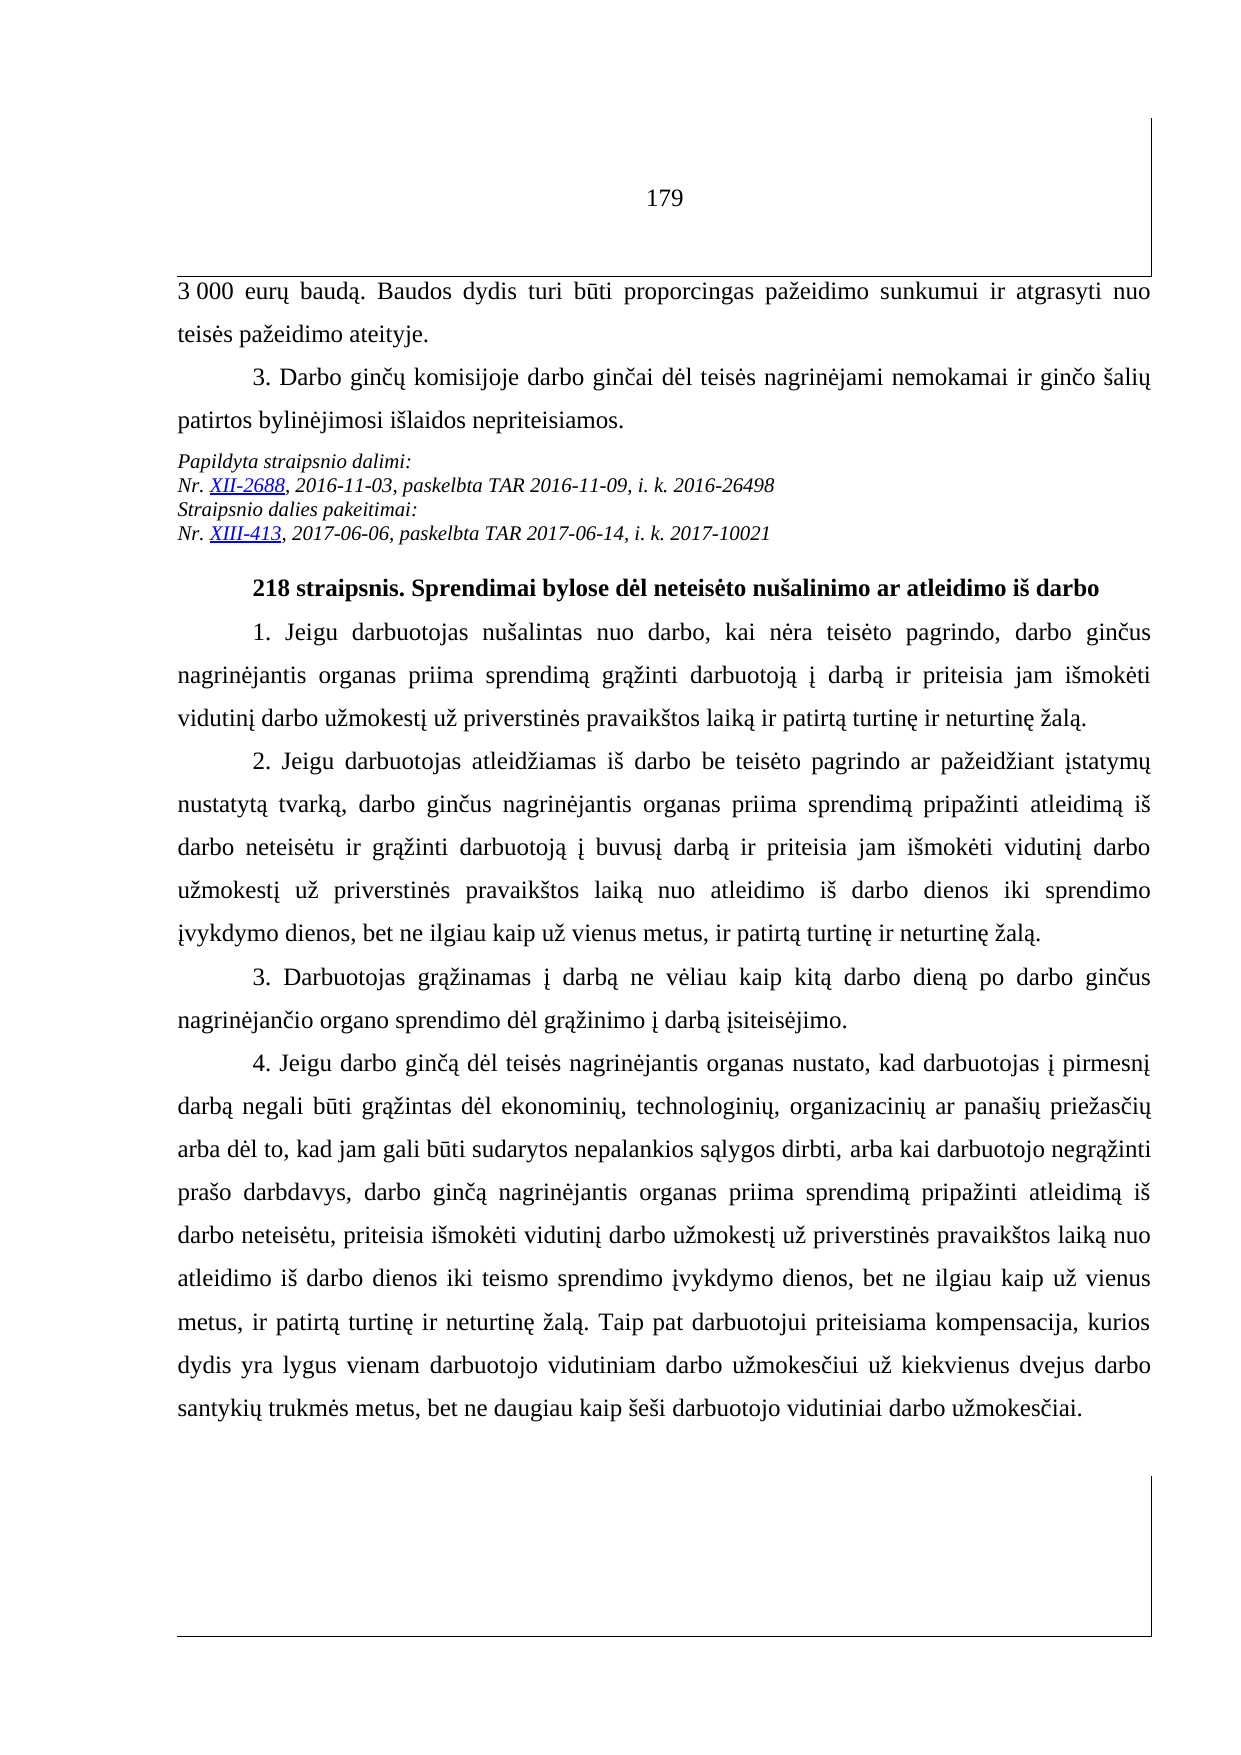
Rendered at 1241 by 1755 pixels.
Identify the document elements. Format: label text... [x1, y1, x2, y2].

text 3 000 eurų baudą. Baudos dydis turi būti proporcingas pažeidimo sunkumui ir atgrasyti nuo teisės pažeidimo ateityje. [177, 276, 1152, 348]
text 3. Darbuotojas grąžinamas į darbą ne vėliau kaip kitą darbo dieną po darbo ginčus nagrinėjančio organo sprendimo dėl grąžinimo į darbą įsiteisėjimo. [177, 962, 1152, 1033]
text Nr. XII-2688, 2016-11-03, paskelbta TAR 2016-11-09, i. k. 2016-26498 [177, 473, 1152, 497]
text Straipsnio dalies pakeitimai: [177, 497, 1152, 521]
text 4. Jeigu darbo ginčą dėl teisės nagrinėjantis organas nustato, kad darbuotojas į pirmesnį darbą negali būti grąžintas dėl ekonominių, technologinių, organizacinių ar panašių priežasčių arba dėl to, kad jam gali būti sudarytos nepalankios sąlygos dirbti, arba kai darbuotojo negrąžinti prašo darbdavys, darbo ginčą nagrinėjantis organas priima sprendimą pripažinti atleidimą iš darbo neteisėtu, priteisia išmokėti vidutinį darbo užmokestį už priverstinės pravaikštos laiką nuo atleidimo iš darbo dienos iki teismo sprendimo įvykdymo dienos, bet ne ilgiau kaip už vienus metus, ir patirtą turtinę ir neturtinę žalą. Taip pat darbuotojui priteisiama kompensacija, kurios dydis yra lygus vienam darbuotojo vidutiniam darbo užmokesčiui už kiekvienus dvejus darbo santykių trukmės metus, bet ne daugiau kaip šeši darbuotojo vidutiniai darbo užmokesčiai. [177, 1048, 1152, 1422]
text 2. Jeigu darbuotojas atleidžiamas iš darbo be teisėto pagrindo ar pažeidžiant įstatymų nustatytą tvarką, darbo ginčus nagrinėjantis organas priima sprendimą pripažinti atleidimą iš darbo neteisėtu ir grąžinti darbuotoją į buvusį darbą ir priteisia jam išmokėti vidutinį darbo užmokestį už priverstinės pravaikštos laiką nuo atleidimo iš darbo dienos iki sprendimo įvykdymo dienos, bet ne ilgiau kaip už vienus metus, ir patirtą turtinę ir neturtinę žalą. [177, 746, 1152, 947]
text Papildyta straipsnio dalimi: [177, 448, 1152, 473]
text 1. Jeigu darbuotojas nušalintas nuo darbo, kai nėra teisėto pagrindo, darbo ginčus nagrinėjantis organas priima sprendimą grąžinti darbuotoją į darbą ir priteisia jam išmokėti vidutinį darbo užmokestį už priverstinės pravaikštos laiką ir patirtą turtinę ir neturtinę žalą. [177, 617, 1152, 732]
subtitle 218 straipsnis. Sprendimai bylose dėl neteisėto nušalinimo ar atleidimo iš darbo [177, 573, 1152, 602]
text Nr. XIII-413, 2017-06-06, paskelbta TAR 2017-06-14, i. k. 2017-10021 [177, 521, 1152, 545]
text 3. Darbo ginčų komisijoje darbo ginčai dėl teisės nagrinėjami nemokamai ir ginčo šalių patirtos bylinėjimosi išlaidos nepriteisiamos. [177, 362, 1152, 434]
